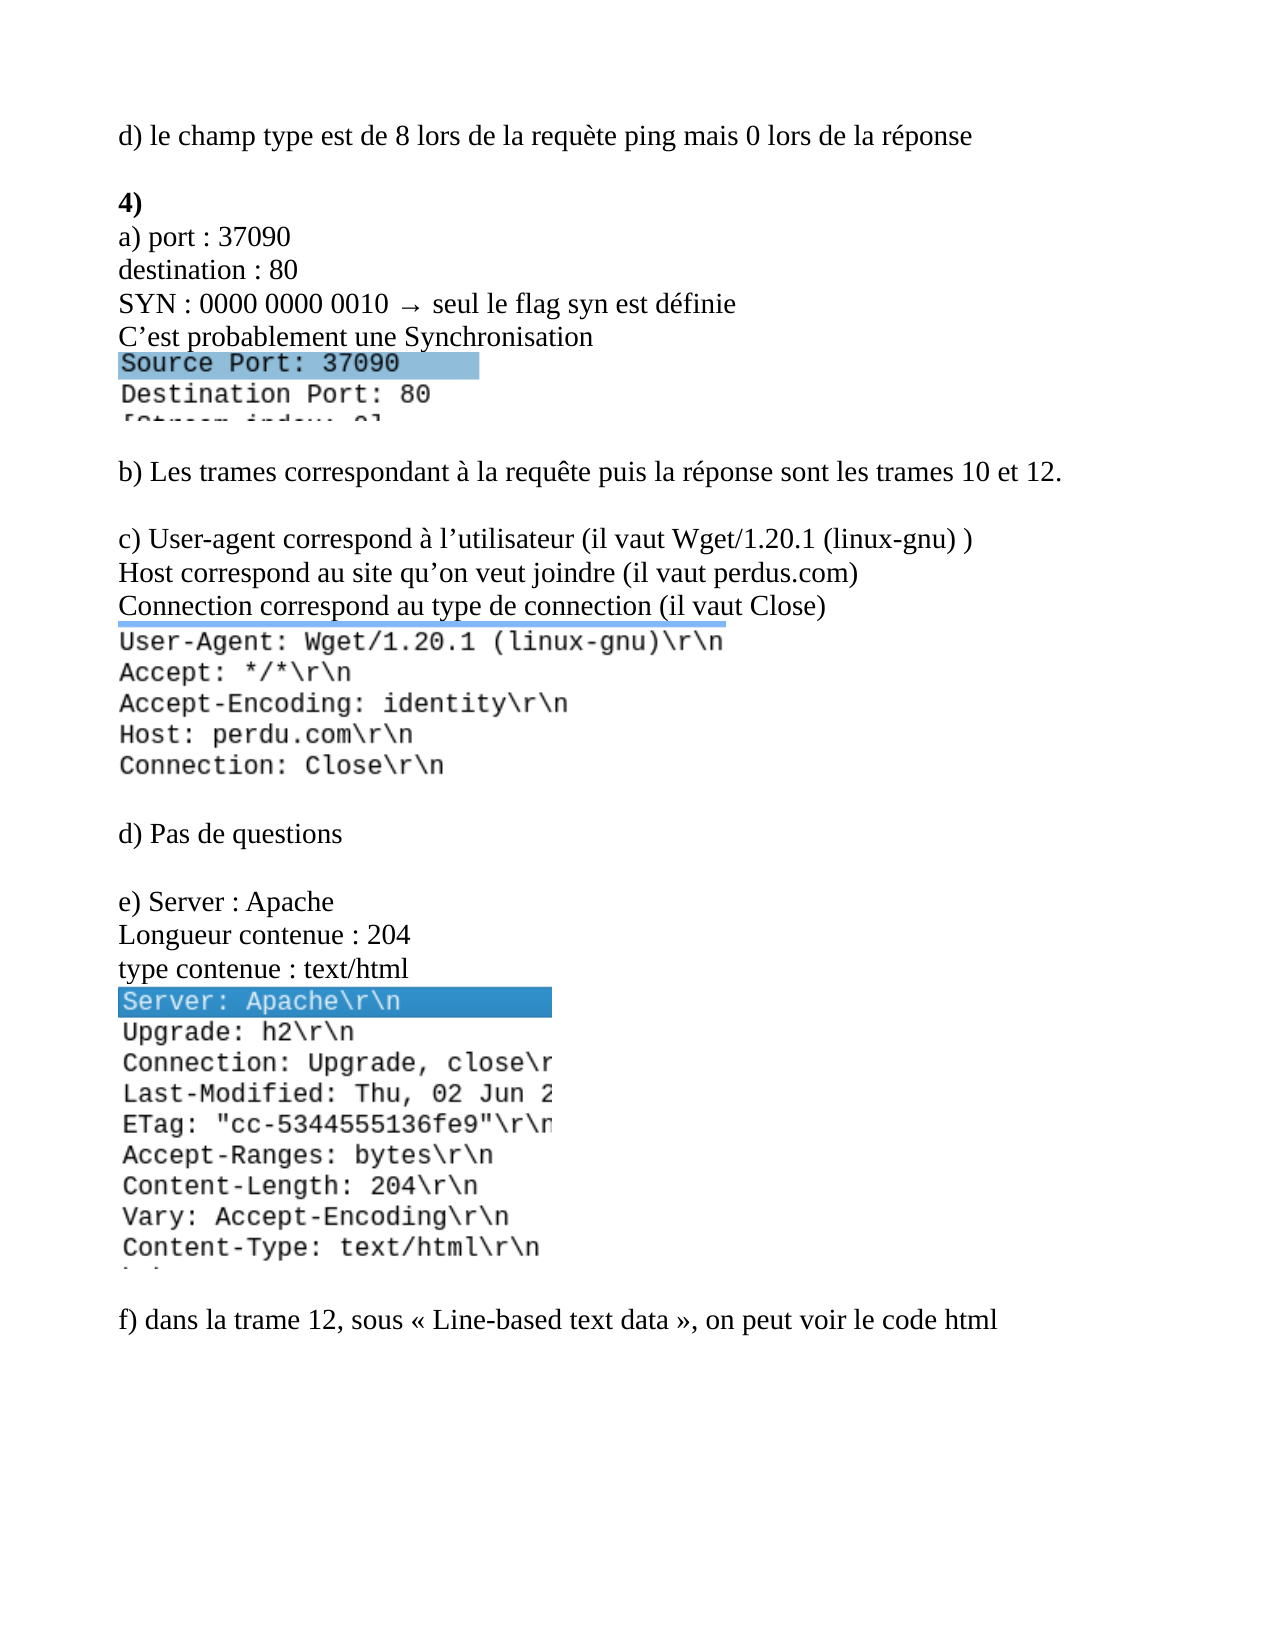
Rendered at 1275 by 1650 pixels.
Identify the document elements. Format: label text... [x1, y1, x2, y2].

text d) le champ type est de 8 lors de la requète ping mais 0 lors de la réponse [118, 118, 1157, 152]
picture [118, 621, 727, 784]
text SYN : 0000 0000 0010 → seul le flag syn est définie [118, 286, 1157, 319]
text f) dans la trame 12, sous « Line-based text data », on peut voir le code html [118, 1302, 1157, 1335]
text e) Server : Apache [118, 884, 1157, 917]
text a) port : 37090 [118, 219, 1157, 252]
picture [118, 352, 480, 421]
text c) User-agent correspond à l’utilisateur (il vaut Wget/1.20.1 (linux-gnu) ) Host correspond au site qu’on veut joindre (il vaut perdus.com) Connection correspond au type de connection (il vaut Close) [118, 521, 1157, 622]
text C’est probablement une Synchronisation [118, 319, 1157, 353]
text Longueur contenue : 204 [118, 917, 1157, 951]
text destination : 80 [118, 252, 1157, 286]
picture [118, 984, 552, 1269]
text type contenue : text/html [118, 951, 1157, 984]
text 4) [118, 185, 1157, 219]
text b) Les trames correspondant à la requête puis la réponse sont les trames 10 et 12. [118, 454, 1157, 488]
text d) Pas de questions [118, 817, 1157, 850]
